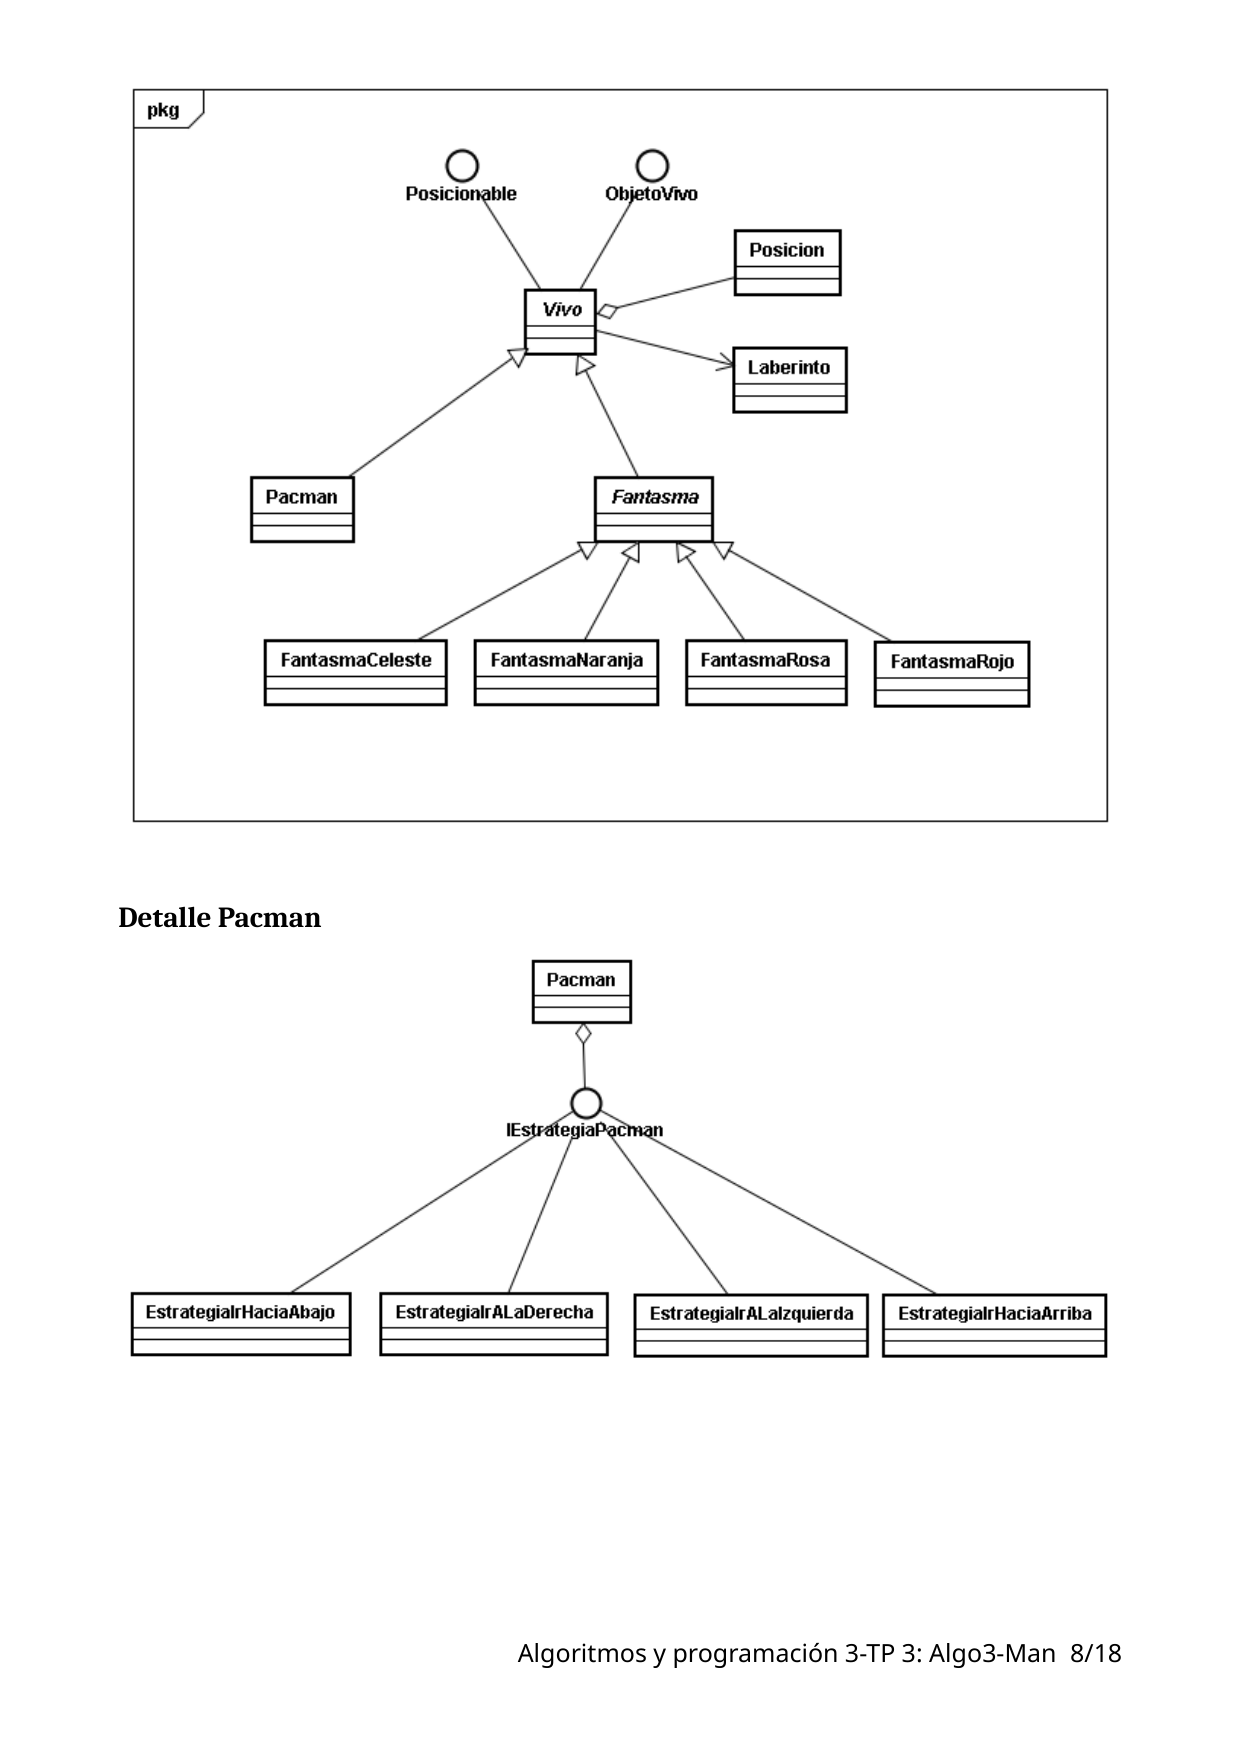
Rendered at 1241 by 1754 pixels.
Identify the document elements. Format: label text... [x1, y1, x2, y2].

picture [118, 947, 1122, 1371]
picture [118, 75, 1122, 836]
subtitle Detalle Pacman [118, 902, 1122, 935]
